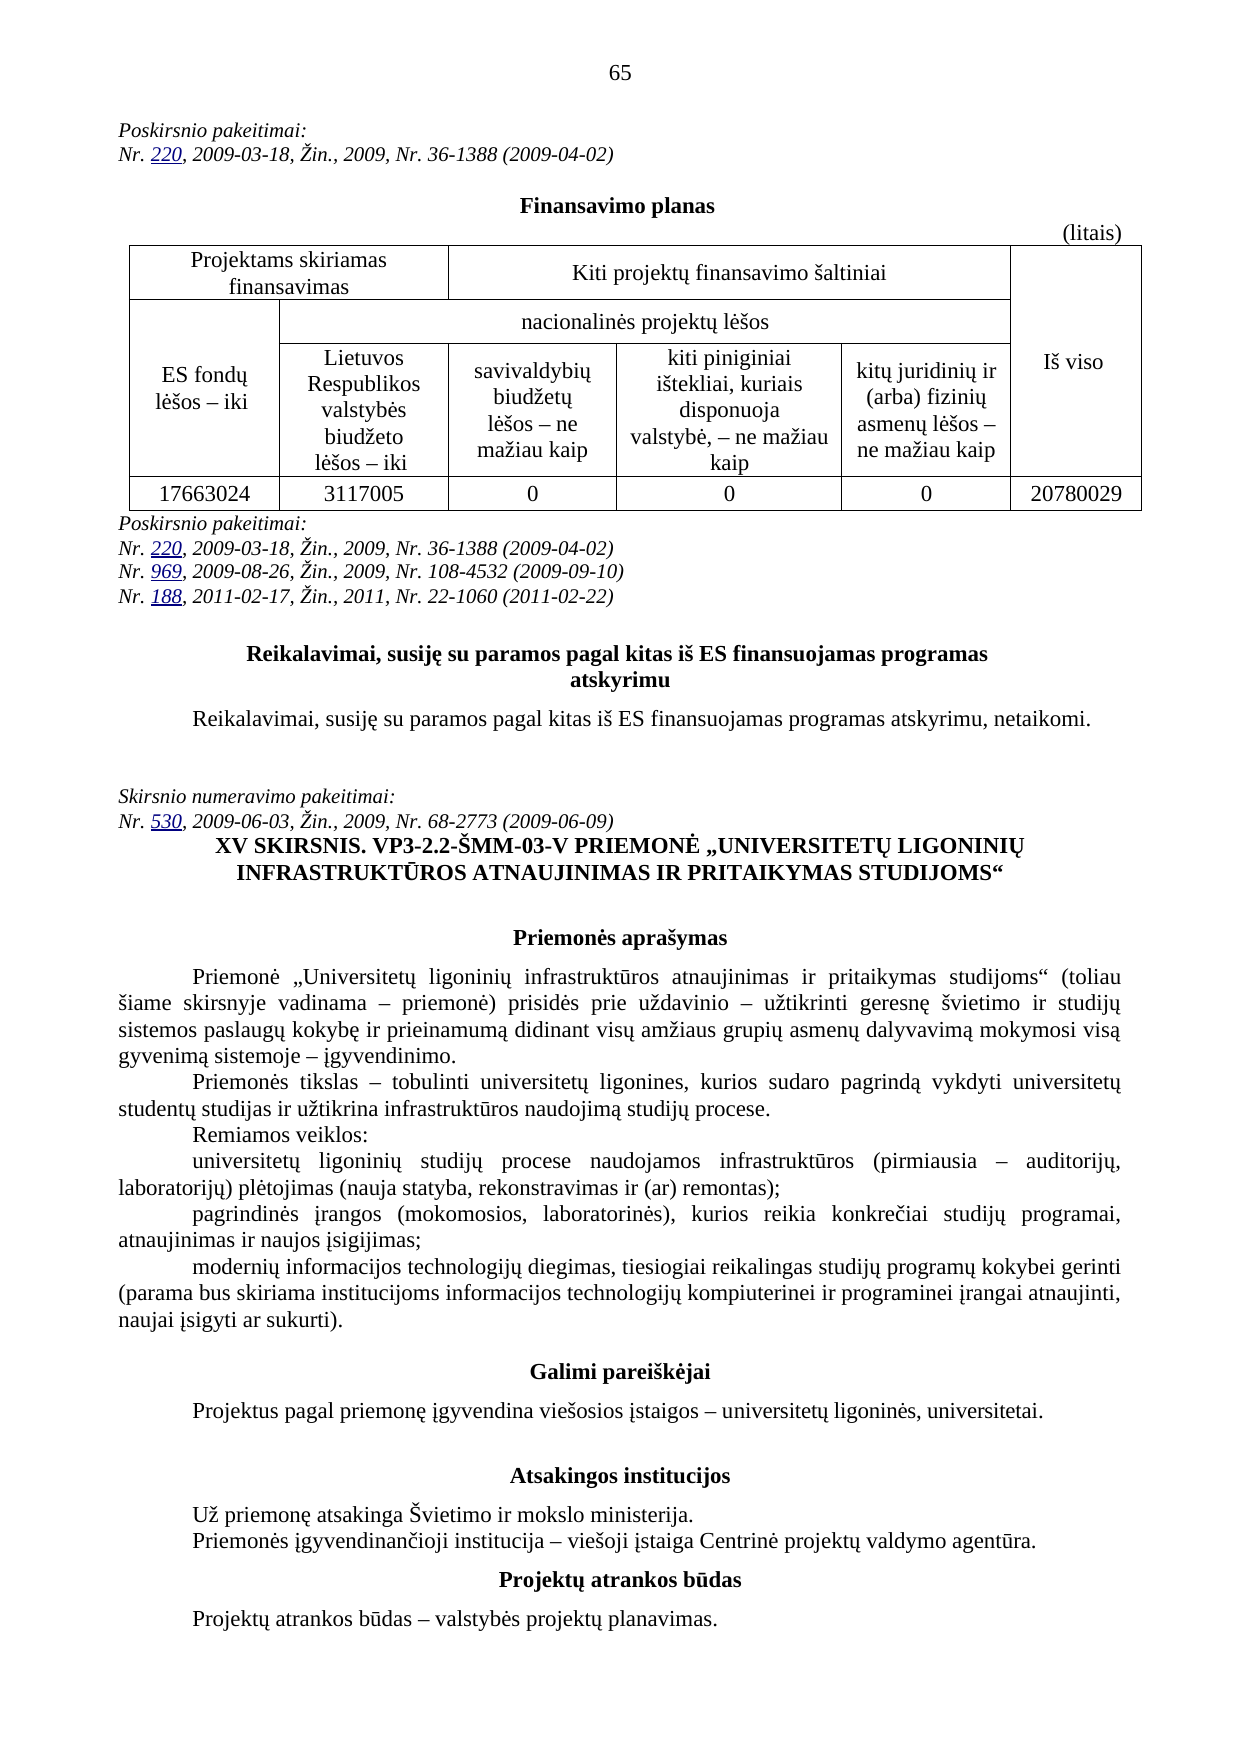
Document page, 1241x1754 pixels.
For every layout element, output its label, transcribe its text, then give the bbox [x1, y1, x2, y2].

text pagrindinės įrangos (mokomosios, laboratorinės), kurios reikia konkrečiai studijų programai, atnaujinimas ir naujos įsigijimas; [118, 1200, 1122, 1253]
text Nr. 969, 2009-08-26, Žin., 2009, Nr. 108-4532 (2009-09-10) [118, 559, 1122, 583]
text Nr. 220, 2009-03-18, Žin., 2009, Nr. 36-1388 (2009-04-02) [118, 535, 1122, 559]
text Projektų atrankos būdas – valstybės projektų planavimas. [118, 1605, 1122, 1632]
text modernių informacijos technologijų diegimas, tiesiogiai reikalingas studijų programų kokybei gerinti (parama bus skiriama institucijoms informacijos technologijų kompiuterinei ir programinei įrangai atnaujinti, naujai įsigyti ar sukurti). [118, 1253, 1122, 1332]
table_cell 0 [449, 477, 616, 510]
table_cell 3117005 [280, 477, 448, 510]
table_header Projektams skiriamas finansavimas [130, 246, 448, 299]
table_cell nacionalinės projektų lėšos [280, 300, 1010, 343]
text Reikalavimai, susiję su paramos pagal kitas iš ES finansuojamas programas atskyrimu, netaikomi. [118, 705, 1122, 732]
table_cell kiti piniginiai ištekliai, kuriais disponuoja valstybė, – ne mažiau kaip [617, 344, 841, 476]
text Priemonės įgyvendinančioji institucija – viešoji įstaiga Centrinė projektų valdymo agentūra. [118, 1528, 1122, 1554]
text (litais) [118, 219, 1122, 245]
text Skirsnio numeravimo pakeitimai: [118, 784, 1122, 808]
text Priemonės tikslas – tobulinti universitetų ligonines, kurios sudaro pagrindą vykdyti universitetų studentų studijas ir užtikrina infrastruktūros naudojimą studijų procese. [118, 1068, 1122, 1121]
table_cell kitų juridinių ir (arba) fizinių asmenų lėšos – ne mažiau kaip [842, 344, 1010, 476]
text Atsakingos institucijos [118, 1462, 1122, 1489]
text Už priemonę atsakinga Švietimo ir mokslo ministerija. [118, 1501, 1122, 1528]
text Projektų atrankos būdas [118, 1566, 1122, 1593]
table_cell 17663024 [130, 477, 279, 510]
text Reikalavimai, susiję su paramos pagal kitas iš ES finansuojamas programas atskyrimu [118, 640, 1122, 693]
text Finansavimo planas [118, 193, 1122, 219]
table_header Iš viso [1011, 246, 1141, 476]
text Poskirsnio pakeitimai: [118, 118, 1122, 142]
text Nr. 188, 2011-02-17, Žin., 2011, Nr. 22-1060 (2011-02-22) [118, 583, 1122, 608]
text Remiamos veiklos: [118, 1121, 1122, 1147]
text Priemonė „Universitetų ligoninių infrastruktūros atnaujinimas ir pritaikymas studijoms“ (toliau šiame skirsnyje vadinama – priemonė) prisidės prie uždavinio – užtikrinti geresnę švietimo ir studijų sistemos paslaugų kokybę ir prieinamumą didinant visų amžiaus grupių asmenų dalyvavimą mokymosi visą gyvenimą sistemoje – įgyvendinimo. [118, 963, 1122, 1068]
table_cell ES fondų lėšos – iki [130, 300, 279, 476]
table_cell Lietuvos Respublikos valstybės biudžeto lėšos – iki [280, 344, 448, 476]
text Nr. 530, 2009-06-03, Žin., 2009, Nr. 68-2773 (2009-06-09) [118, 808, 1122, 833]
table_cell 20780029 [1011, 477, 1141, 510]
subtitle XV SKIRSNIS. VP3-2.2-ŠMM-03-V PRIEMONĖ „UNIVERSITETŲ LIGONINIŲ INFRASTRUKTŪROS ATNAUJINIMAS IR PRITAIKYMAS STUDIJOMS“ [118, 833, 1122, 885]
table_cell savivaldybių biudžetų lėšos – ne mažiau kaip [449, 344, 616, 476]
table_header Kiti projektų finansavimo šaltiniai [449, 246, 1010, 299]
text Nr. 220, 2009-03-18, Žin., 2009, Nr. 36-1388 (2009-04-02) [118, 142, 1122, 166]
text Galimi pareiškėjai [118, 1358, 1122, 1385]
table_cell 0 [617, 477, 841, 510]
text Poskirsnio pakeitimai: [118, 511, 1122, 535]
text Projektus pagal priemonę įgyvendina viešosios įstaigos – universitetų ligoninės, universitetai. [118, 1397, 1122, 1423]
table_cell 0 [842, 477, 1010, 510]
text universitetų ligoninių studijų procese naudojamos infrastruktūros (pirmiausia – auditorijų, laboratorijų) plėtojimas (nauja statyba, rekonstravimas ir (ar) remontas); [118, 1147, 1122, 1200]
text Priemonės aprašymas [118, 924, 1122, 951]
